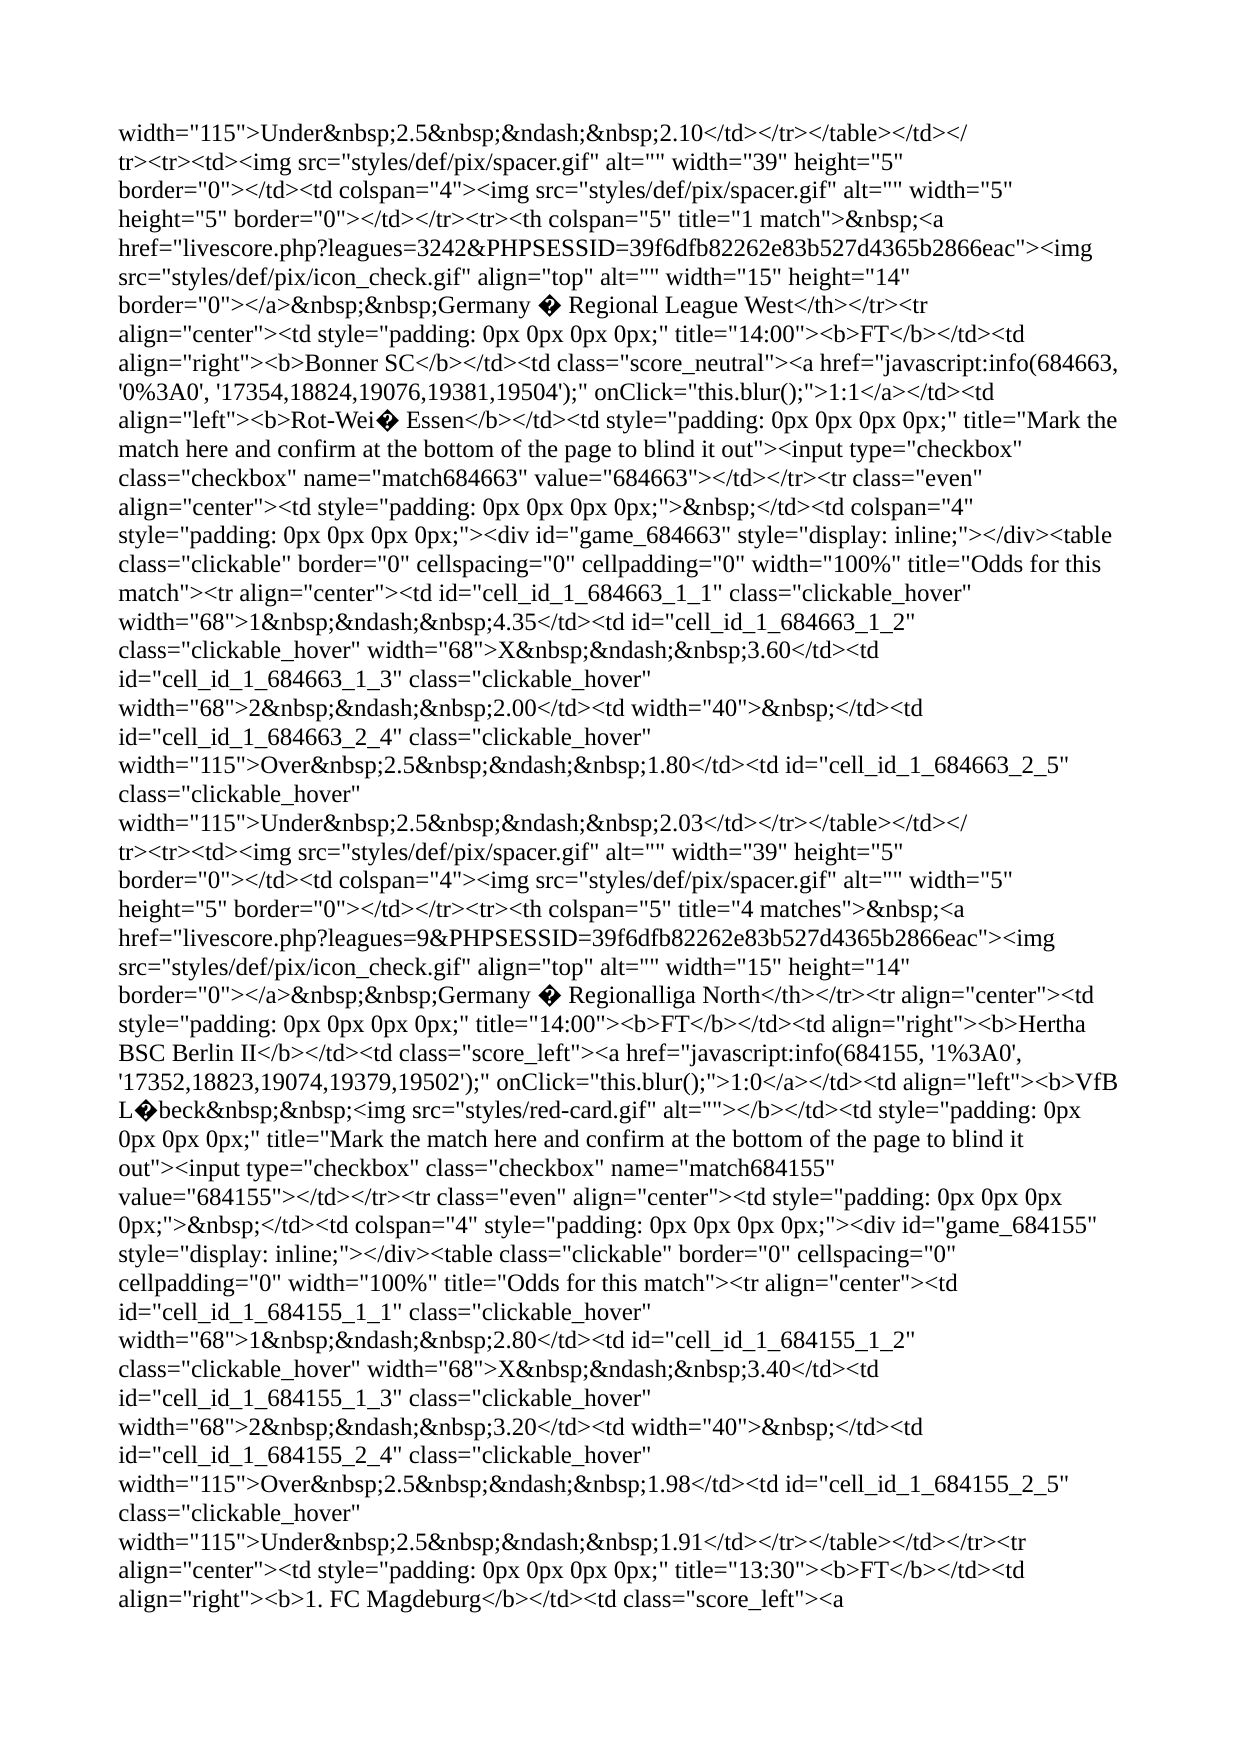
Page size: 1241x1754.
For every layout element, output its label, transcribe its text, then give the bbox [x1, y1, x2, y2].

text width="115">Under&nbsp;2.5&nbsp;&ndash;&nbsp;2.10</td></tr></table></td></tr><tr><td><img src="styles/def/pix/spacer.gif" alt="" width="39" height="5" border="0"></td><td colspan="4"><img src="styles/def/pix/spacer.gif" alt="" width="5" height="5" border="0"></td></tr><tr><th colspan="5" title="1 match">&nbsp;<a href="livescore.php?leagues=3242&PHPSESSID=39f6dfb82262e83b527d4365b2866eac"><img src="styles/def/pix/icon_check.gif" align="top" alt="" width="15" height="14" border="0"></a>&nbsp;&nbsp;Germany � Regional League West</th></tr><tr align="center"><td style="padding: 0px 0px 0px 0px;" title="14:00"><b>FT</b></td><td align="right"><b>Bonner SC</b></td><td class="score_neutral"><a href="javascript:info(684663, '0%3A0', '17354,18824,19076,19381,19504');" onClick="this.blur();">1:1</a></td><td align="left"><b>Rot-Wei� Essen</b></td><td style="padding: 0px 0px 0px 0px;" title="Mark the match here and confirm at the bottom of the page to blind it out"><input type="checkbox" class="checkbox" name="match684663" value="684663"></td></tr><tr class="even" align="center"><td style="padding: 0px 0px 0px 0px;">&nbsp;</td><td colspan="4" style="padding: 0px 0px 0px 0px;"><div id="game_684663" style="display: inline;"></div><table class="clickable" border="0" cellspacing="0" cellpadding="0" width="100%" title="Odds for this match"><tr align="center"><td id="cell_id_1_684663_1_1" class="clickable_hover" width="68">1&nbsp;&ndash;&nbsp;4.35</td><td id="cell_id_1_684663_1_2" class="clickable_hover" width="68">X&nbsp;&ndash;&nbsp;3.60</td><td id="cell_id_1_684663_1_3" class="clickable_hover" width="68">2&nbsp;&ndash;&nbsp;2.00</td><td width="40">&nbsp;</td><td id="cell_id_1_684663_2_4" class="clickable_hover" width="115">Over&nbsp;2.5&nbsp;&ndash;&nbsp;1.80</td><td id="cell_id_1_684663_2_5" class="clickable_hover" width="115">Under&nbsp;2.5&nbsp;&ndash;&nbsp;2.03</td></tr></table></td></tr><tr><td><img src="styles/def/pix/spacer.gif" alt="" width="39" height="5" border="0"></td><td colspan="4"><img src="styles/def/pix/spacer.gif" alt="" width="5" height="5" border="0"></td></tr><tr><th colspan="5" title="4 matches">&nbsp;<a href="livescore.php?leagues=9&PHPSESSID=39f6dfb82262e83b527d4365b2866eac"><img src="styles/def/pix/icon_check.gif" align="top" alt="" width="15" height="14" border="0"></a>&nbsp;&nbsp;Germany � Regionalliga North</th></tr><tr align="center"><td style="padding: 0px 0px 0px 0px;" title="14:00"><b>FT</b></td><td align="right"><b>Hertha BSC Berlin II</b></td><td class="score_left"><a href="javascript:info(684155, '1%3A0', '17352,18823,19074,19379,19502');" onClick="this.blur();">1:0</a></td><td align="left"><b>VfB L�beck&nbsp;&nbsp;<img src="styles/red-card.gif" alt=""></b></td><td style="padding: 0px 0px 0px 0px;" title="Mark the match here and confirm at the bottom of the page to blind it out"><input type="checkbox" class="checkbox" name="match684155" value="684155"></td></tr><tr class="even" align="center"><td style="padding: 0px 0px 0px 0px;">&nbsp;</td><td colspan="4" style="padding: 0px 0px 0px 0px;"><div id="game_684155" style="display: inline;"></div><table class="clickable" border="0" cellspacing="0" cellpadding="0" width="100%" title="Odds for this match"><tr align="center"><td id="cell_id_1_684155_1_1" class="clickable_hover" width="68">1&nbsp;&ndash;&nbsp;2.80</td><td id="cell_id_1_684155_1_2" class="clickable_hover" width="68">X&nbsp;&ndash;&nbsp;3.40</td><td id="cell_id_1_684155_1_3" class="clickable_hover" width="68">2&nbsp;&ndash;&nbsp;3.20</td><td width="40">&nbsp;</td><td id="cell_id_1_684155_2_4" class="clickable_hover" width="115">Over&nbsp;2.5&nbsp;&ndash;&nbsp;1.98</td><td id="cell_id_1_684155_2_5" class="clickable_hover" width="115">Under&nbsp;2.5&nbsp;&ndash;&nbsp;1.91</td></tr></table></td></tr><tr align="center"><td style="padding: 0px 0px 0px 0px;" title="13:30"><b>FT</b></td><td align="right"><b>1. FC Magdeburg</b></td><td class="score_left"><a [118, 118, 1122, 1613]
